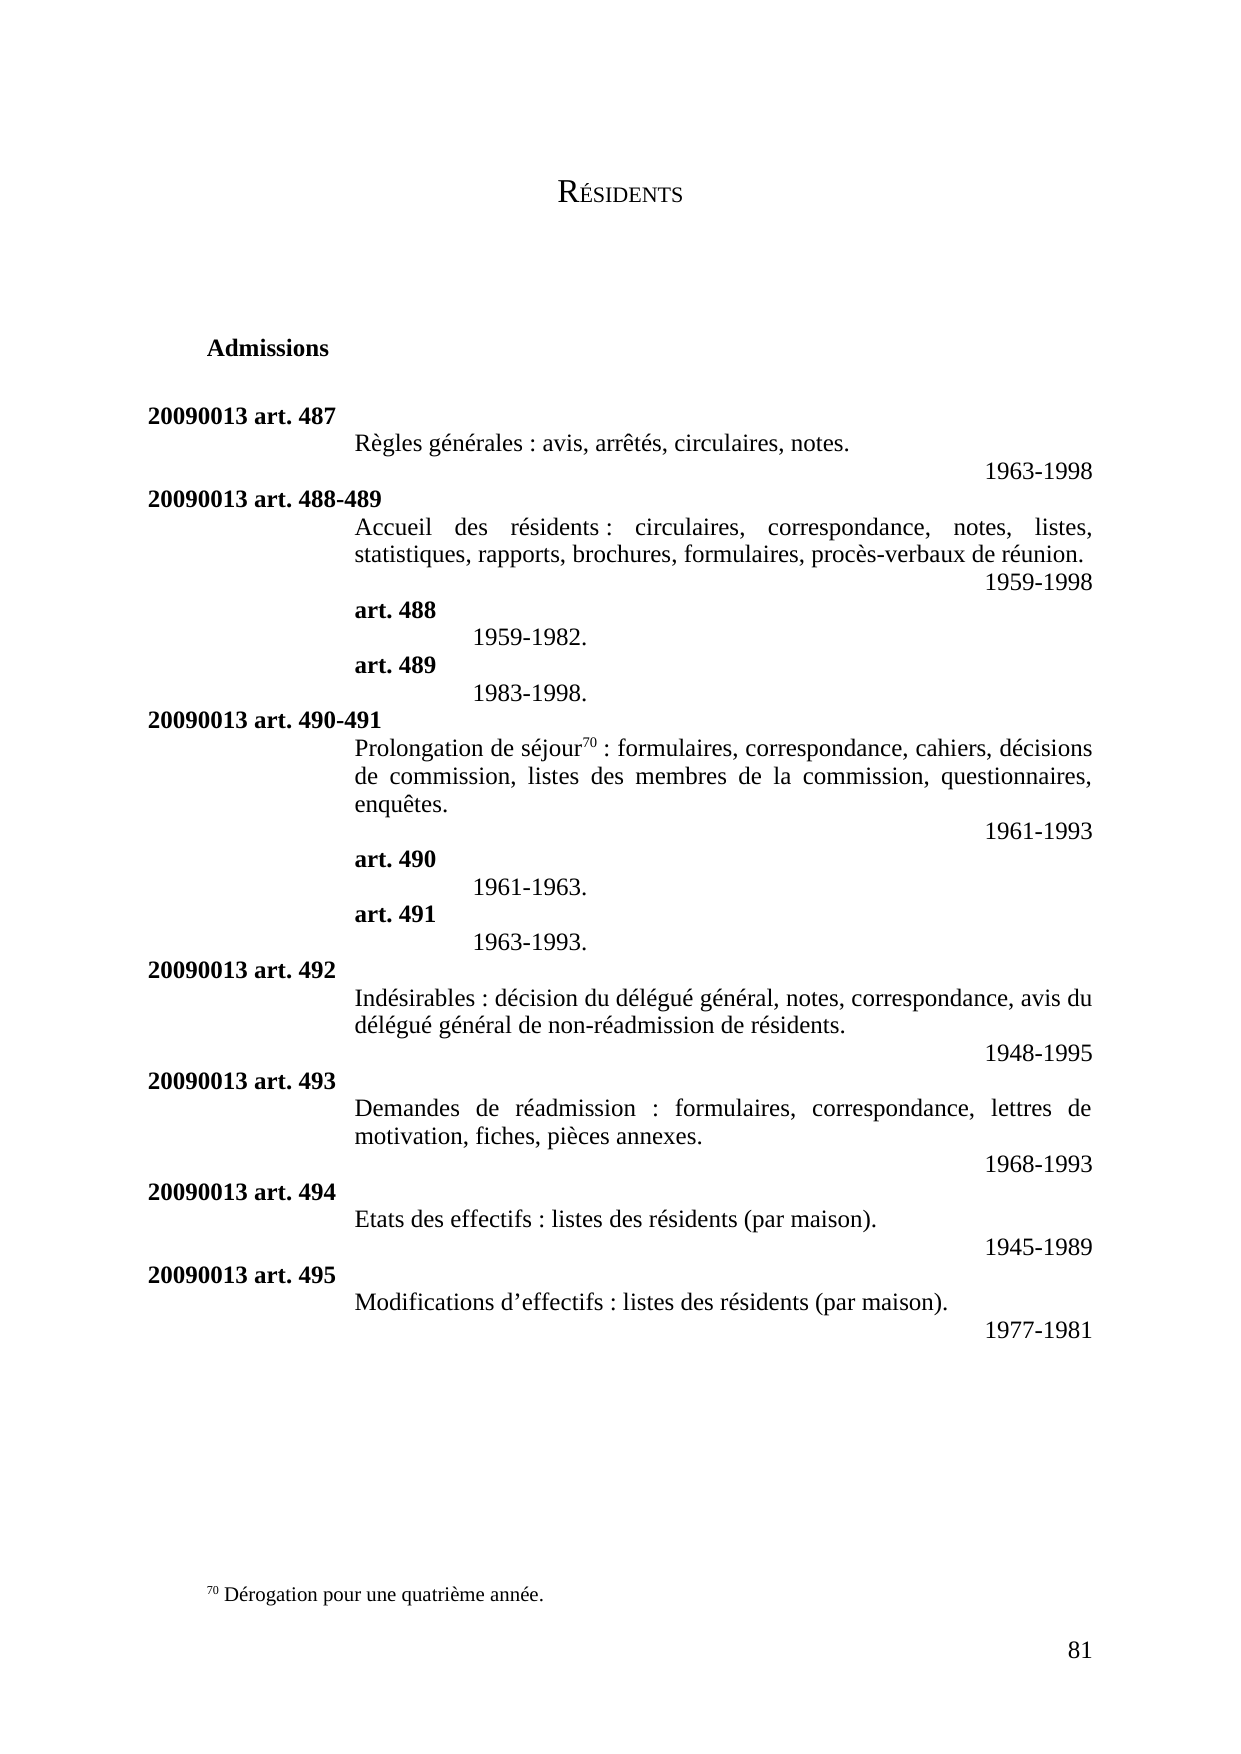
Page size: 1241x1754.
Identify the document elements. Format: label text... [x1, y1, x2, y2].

text 1968-1993 [148, 1150, 1093, 1178]
text Prolongation de séjour : formulaires, correspondance, cahiers, décisions de commission, listes des membres de la commission, questionnaires, enquêtes. [354, 734, 1093, 817]
text art. 489 [354, 651, 1093, 679]
text 1983-1998. [472, 679, 1093, 707]
text 20090013 art. 488-489 [148, 485, 1093, 513]
text 1961-1963. [472, 873, 1093, 901]
text 1961-1993 [148, 817, 1093, 845]
text Indésirables : décision du délégué général, notes, correspondance, avis du délégué général de non-réadmission de résidents. [354, 984, 1093, 1039]
text 20090013 art. 492 [148, 956, 1093, 984]
text 20090013 art. 494 [148, 1178, 1093, 1205]
text 20090013 art. 493 [148, 1067, 1093, 1094]
text Etats des effectifs : listes des résidents (par maison). [354, 1205, 1093, 1233]
text Règles générales : avis, arrêtés, circulaires, notes. [354, 429, 1093, 457]
text 20090013 art. 495 [148, 1261, 1093, 1288]
text 1959-1998 [148, 568, 1093, 596]
text 1959-1982. [472, 623, 1093, 651]
text 20090013 art. 487 [148, 402, 1093, 429]
text Dérogation pour une quatrième année. [148, 1583, 1093, 1606]
text art. 488 [354, 596, 1093, 623]
text art. 491 [354, 901, 1093, 928]
text 1945-1989 [148, 1233, 1093, 1261]
text Accueil des résidents : circulaires, correspondance, notes, listes, statistiques, rapports, brochures, formulaires, procès-verbaux de réunion. [354, 513, 1093, 568]
text 1977-1981 [148, 1316, 1093, 1344]
text 1963-1993. [472, 928, 1093, 956]
text Demandes de réadmission : formulaires, correspondance, lettres de motivation, fiches, pièces annexes. [354, 1094, 1093, 1150]
text 1963-1998 [148, 457, 1093, 485]
text art. 490 [354, 845, 1093, 873]
text Admissions [148, 334, 1093, 362]
text Résidents [148, 173, 1093, 209]
text 20090013 art. 490-491 [148, 707, 1093, 734]
text 1948-1995 [148, 1039, 1093, 1067]
text Modifications d’effectifs : listes des résidents (par maison). [354, 1288, 1093, 1316]
